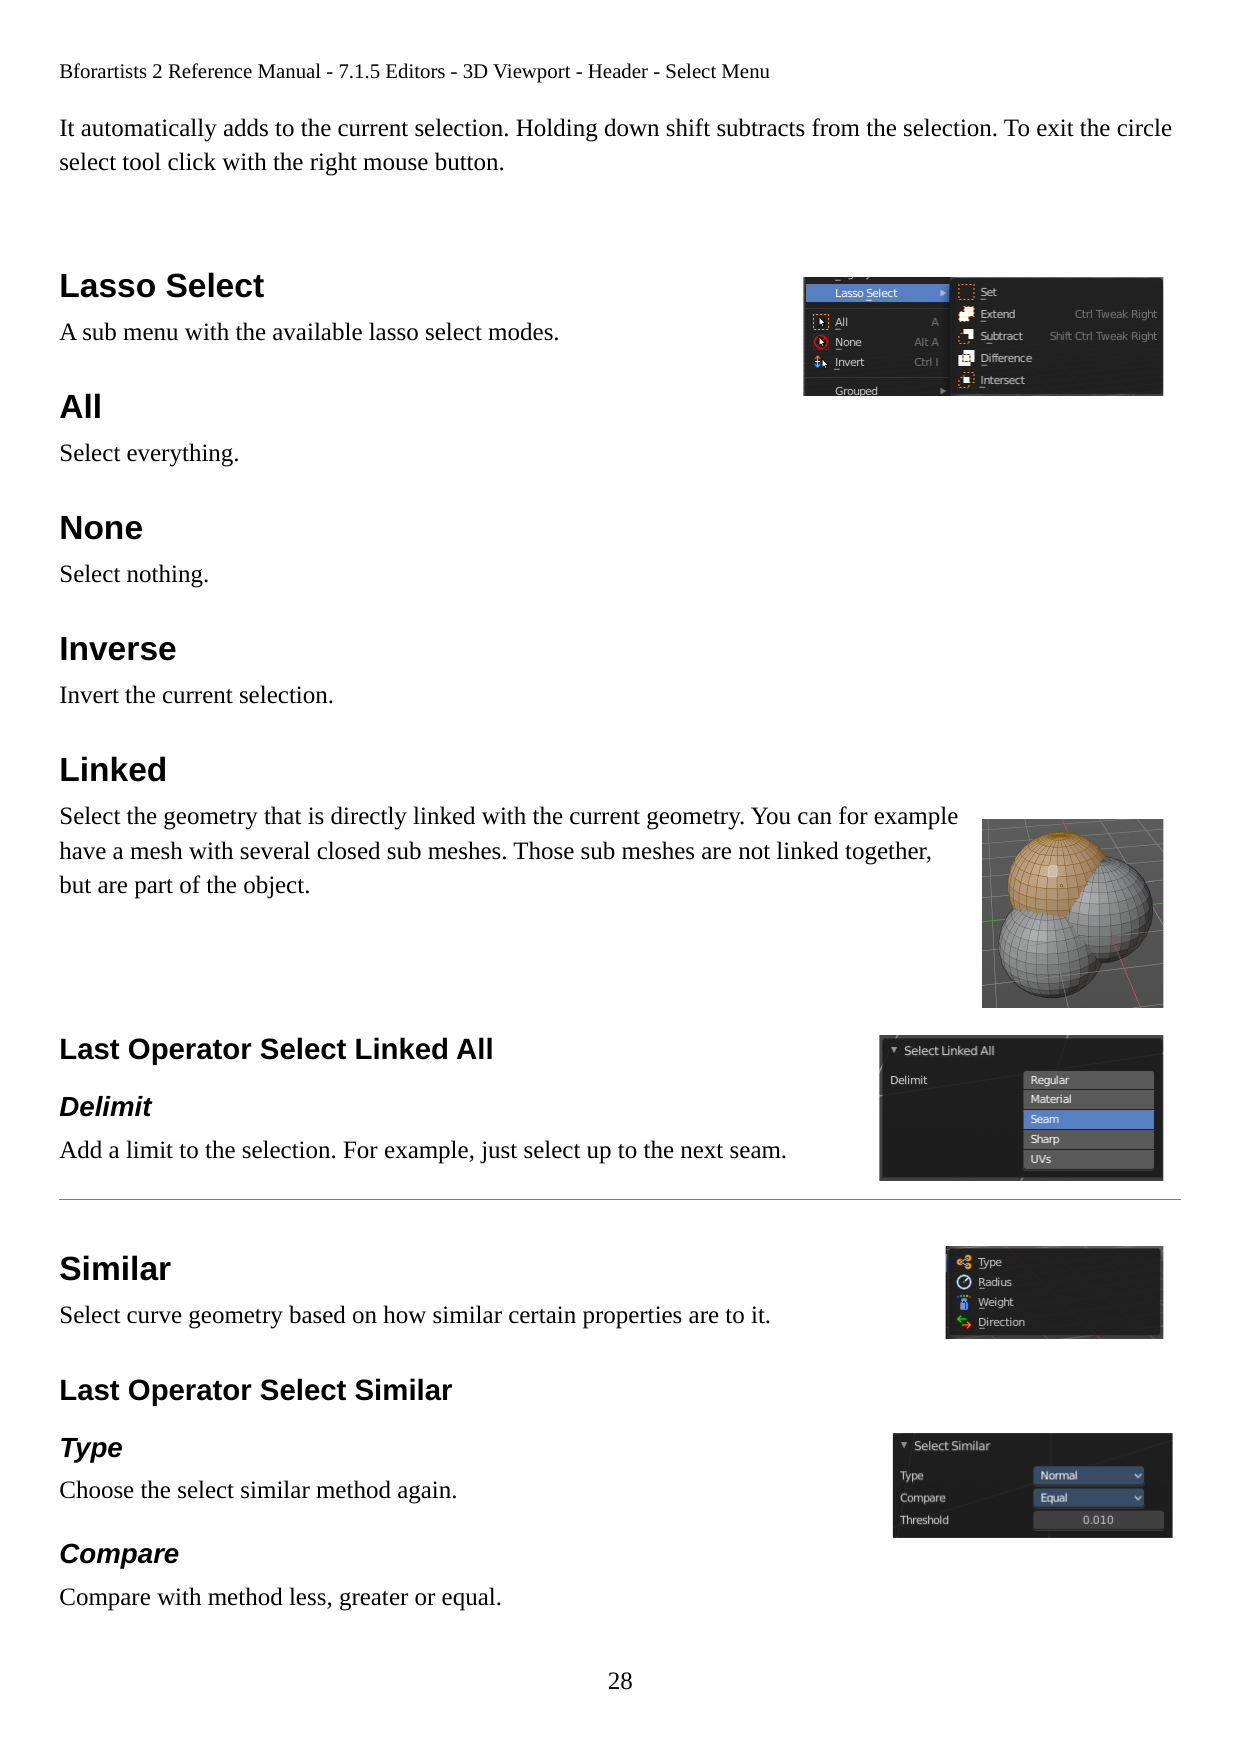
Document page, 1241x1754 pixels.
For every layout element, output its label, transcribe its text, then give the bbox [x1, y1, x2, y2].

subtitle All [59, 387, 1181, 426]
subtitle [1164, 1249, 1181, 1288]
subtitle Inverse [59, 629, 1181, 668]
subtitle Last Operator Select Linked All [59, 1032, 1181, 1066]
text Compare with method less, greater or equal. [59, 1582, 1181, 1610]
text Select curve geometry based on how similar certain properties are to it. [59, 1300, 945, 1329]
text Invert the current selection. [59, 680, 1181, 709]
subtitle Delimit [59, 1091, 879, 1123]
subtitle Compare [59, 1537, 1181, 1569]
subtitle Type [59, 1431, 1181, 1463]
text A sub menu with the available lasso select modes. [59, 317, 803, 346]
text Choose the select similar method again. [59, 1476, 892, 1504]
subtitle Lasso Select [59, 266, 1181, 305]
picture [803, 277, 1164, 396]
picture [879, 1035, 1164, 1181]
picture [982, 819, 1164, 1008]
subtitle Linked [59, 750, 1181, 789]
picture [945, 1246, 1164, 1339]
picture [892, 1433, 1173, 1538]
text Select everything. [59, 438, 1181, 467]
subtitle [1164, 1091, 1181, 1123]
text Add a limit to the selection. For example, just select up to the next seam. [59, 1135, 879, 1164]
text Select the geometry that is directly linked with the current geometry. You can for example have a mesh with several closed sub meshes. Those sub meshes are not linked together, but are part of the object. [59, 801, 1181, 899]
subtitle Last Operator Select Similar [59, 1372, 1181, 1406]
text It automatically adds to the current selection. Holding down shift subtracts from the selection. To exit the circle select tool click with the right mouse button. [59, 113, 1181, 176]
text Select nothing. [59, 559, 1181, 588]
subtitle Similar [59, 1249, 945, 1288]
subtitle None [59, 508, 1181, 547]
